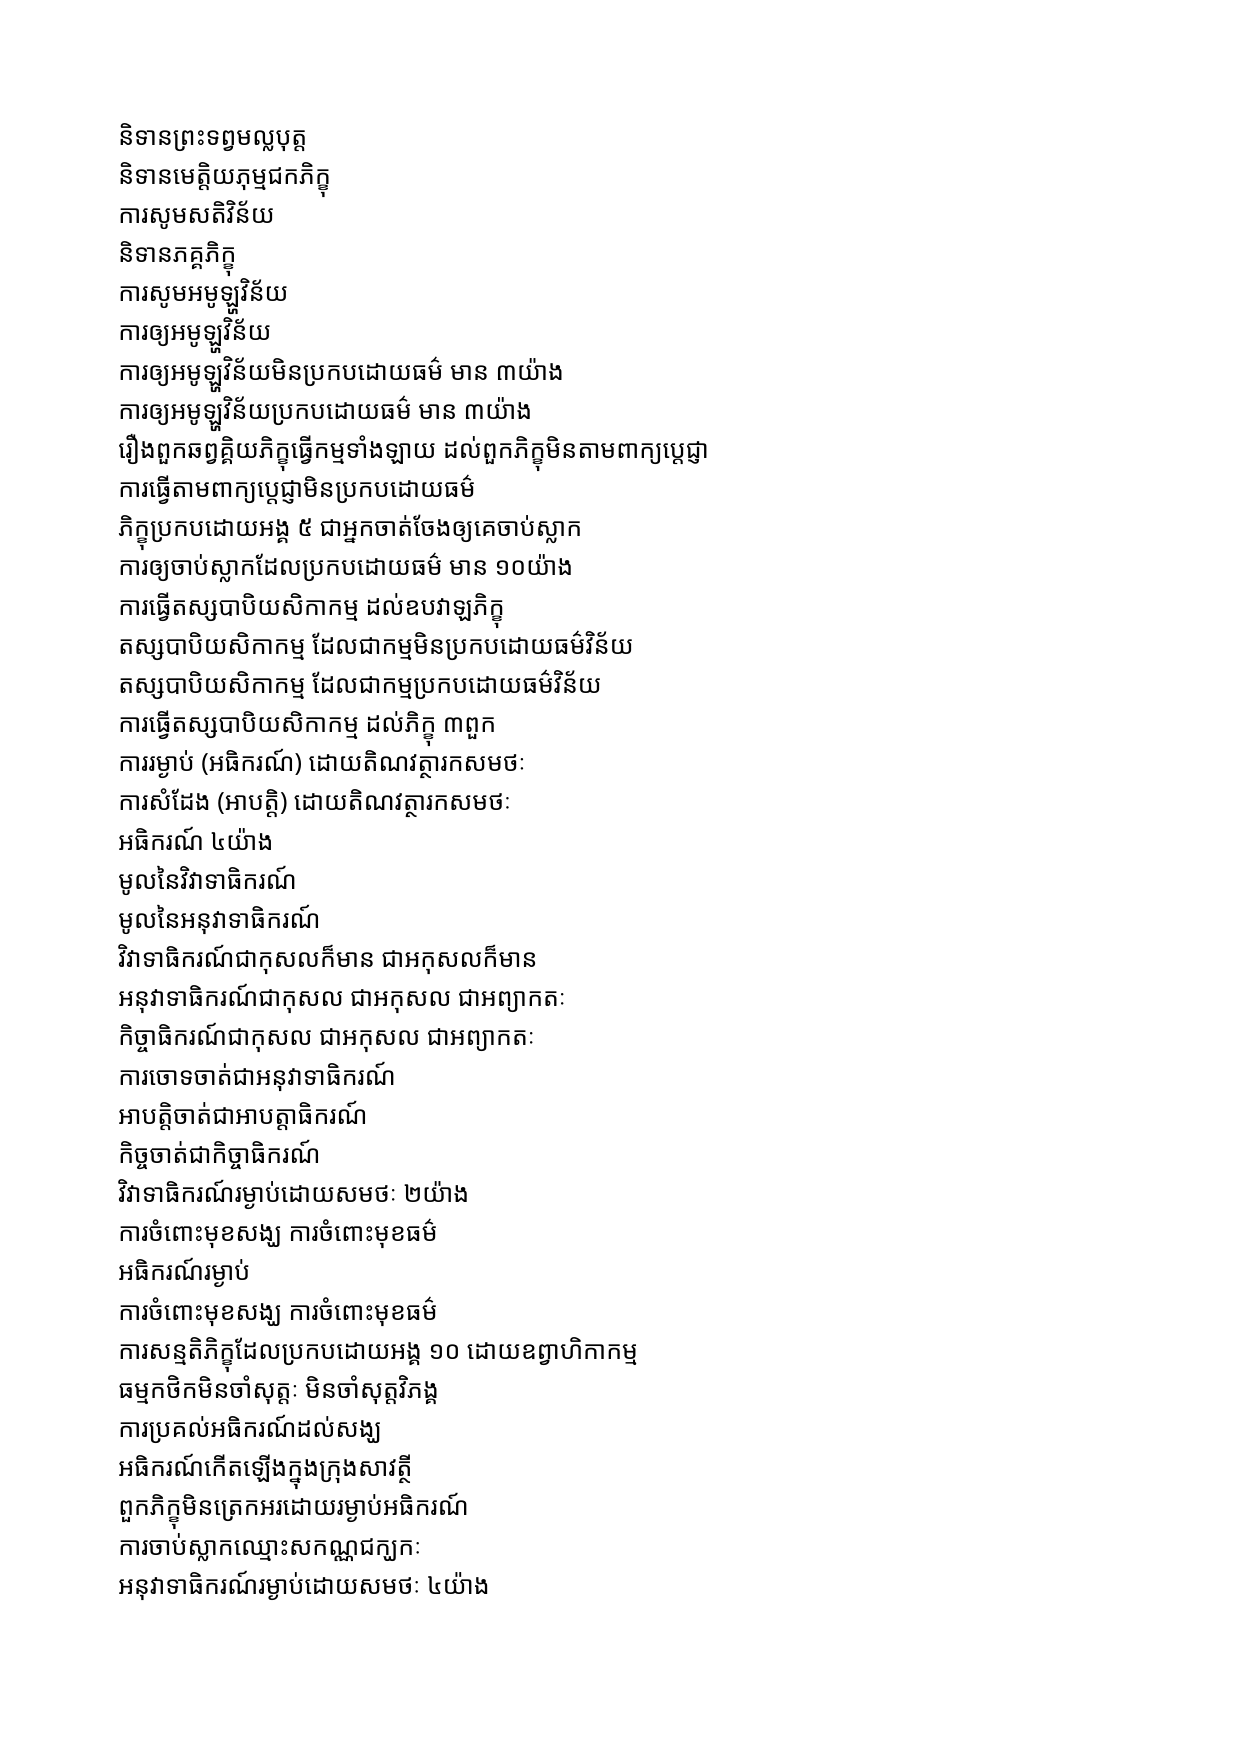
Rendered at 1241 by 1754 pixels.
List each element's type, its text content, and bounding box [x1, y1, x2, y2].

text ការឲ្យអមូឡ្ហវិន័យ [118, 314, 1122, 348]
text អាបត្តិចាត់ជាអាបត្តាធិករណ៍ [118, 1097, 1122, 1131]
text ធម្មកថិកមិនចាំសុត្តៈ មិនចាំសុត្តវិភង្គ [118, 1371, 1122, 1406]
text ការឲ្យអមូឡ្ហវិន័យប្រកបដោយធម៌ មាន ៣យ៉ាង [118, 392, 1122, 426]
text ការប្រគល់អធិករណ៍ដល់សង្ឃ [118, 1411, 1122, 1445]
text វិវាទាធិករណ៍ជាកុសលក៏មាន ជាអកុសលក៏មាន [118, 941, 1122, 975]
text ការធ្វើតស្សបាបិយសិកាកម្ម ដល់ឧបវាឡភិក្ខុ [118, 588, 1122, 622]
text ការរម្ងាប់ (អធិករណ៍) ដោយតិណវត្ថារកសមថៈ [118, 745, 1122, 779]
text រឿងពួកឆព្វគ្គិយភិក្ខុធ្វើកម្មទាំងឡាយ ដល់ពួកភិក្ខុមិនតាមពាក្យប្តេជ្ញា [118, 431, 1122, 466]
text និទានមេត្តិយភុម្មជកភិក្ខុ [118, 157, 1122, 191]
text អធិករណ៍រម្ងាប់ [118, 1254, 1122, 1288]
text អធិករណ៍កើតឡើងក្នុងក្រុងសាវត្ថី [118, 1450, 1122, 1484]
text ការសន្មតិភិក្ខុដែលប្រកបដោយអង្គ ១០ ដោយឧព្វាហិកាកម្ម [118, 1332, 1122, 1366]
text ការសូមសតិវិន័យ [118, 196, 1122, 231]
text អធិករណ៍ ៤យ៉ាង [118, 823, 1122, 857]
text អនុវាទាធិករណ៍រម្ងាប់ដោយសមថៈ ៤យ៉ាង [118, 1567, 1122, 1601]
text កិច្ចាធិករណ៍ជាកុសល ជាអកុសល ជាអព្យាកតៈ [118, 1019, 1122, 1053]
text មូលនៃអនុវាទាធិករណ៍ [118, 901, 1122, 936]
text ការឲ្យអមូឡ្ហវិន័យមិនប្រកបដោយធម៌ មាន ៣យ៉ាង [118, 353, 1122, 387]
text តស្សបាបិយសិកាកម្ម ដែលជាកម្មមិនប្រកបដោយធម៌វិន័យ [118, 627, 1122, 661]
text ការសូមអមូឡ្ហវិន័យ [118, 275, 1122, 309]
text និទានភគ្គភិក្ខុ [118, 236, 1122, 270]
text ការចំពោះមុខសង្ឃ ការចំពោះមុខធម៌ [118, 1215, 1122, 1249]
text វិវាទាធិករណ៍រម្ងាប់ដោយសមថៈ ២យ៉ាង [118, 1176, 1122, 1210]
text ពួកភិក្ខុមិនត្រេកអរដោយរម្ងាប់អធិករណ៍ [118, 1489, 1122, 1523]
text និទានព្រះទព្វមល្លបុត្ត [118, 118, 1122, 152]
text ការសំដែង (អាបត្តិ) ដោយតិណវត្ថារកសមថៈ [118, 784, 1122, 818]
text ការចាប់ស្លាកឈ្មោះសកណ្ណជក្ឃកៈ [118, 1528, 1122, 1562]
text មូលនៃវិវាទាធិករណ៍ [118, 862, 1122, 896]
text ការចោទចាត់ជាអនុវាទាធិករណ៍ [118, 1058, 1122, 1092]
text អនុវាទាធិករណ៍ជាកុសល ជាអកុសល ជាអព្យាកតៈ [118, 980, 1122, 1014]
text ការធ្វើតស្សបាបិយសិកាកម្ម ដល់ភិក្ខុ ៣ពួក [118, 706, 1122, 740]
text ការធ្វើតាមពាក្យប្តេជ្ញាមិនប្រកបដោយធម៌ [118, 471, 1122, 505]
text ភិក្ខុប្រកបដោយអង្គ ៥ ជាអ្នកចាត់ចែងឲ្យគេចាប់ស្លាក [118, 510, 1122, 544]
text កិច្ចចាត់ជាកិច្ចាធិករណ៍ [118, 1136, 1122, 1171]
text ការឲ្យចាប់ស្លាកដែលប្រកបដោយធម៌ មាន ១០យ៉ាង [118, 549, 1122, 583]
text ការចំពោះមុខសង្ឃ ការចំពោះមុខធម៌ [118, 1293, 1122, 1327]
text តស្សបាបិយសិកាកម្ម ដែលជាកម្មប្រកបដោយធម៌វិន័យ [118, 666, 1122, 701]
